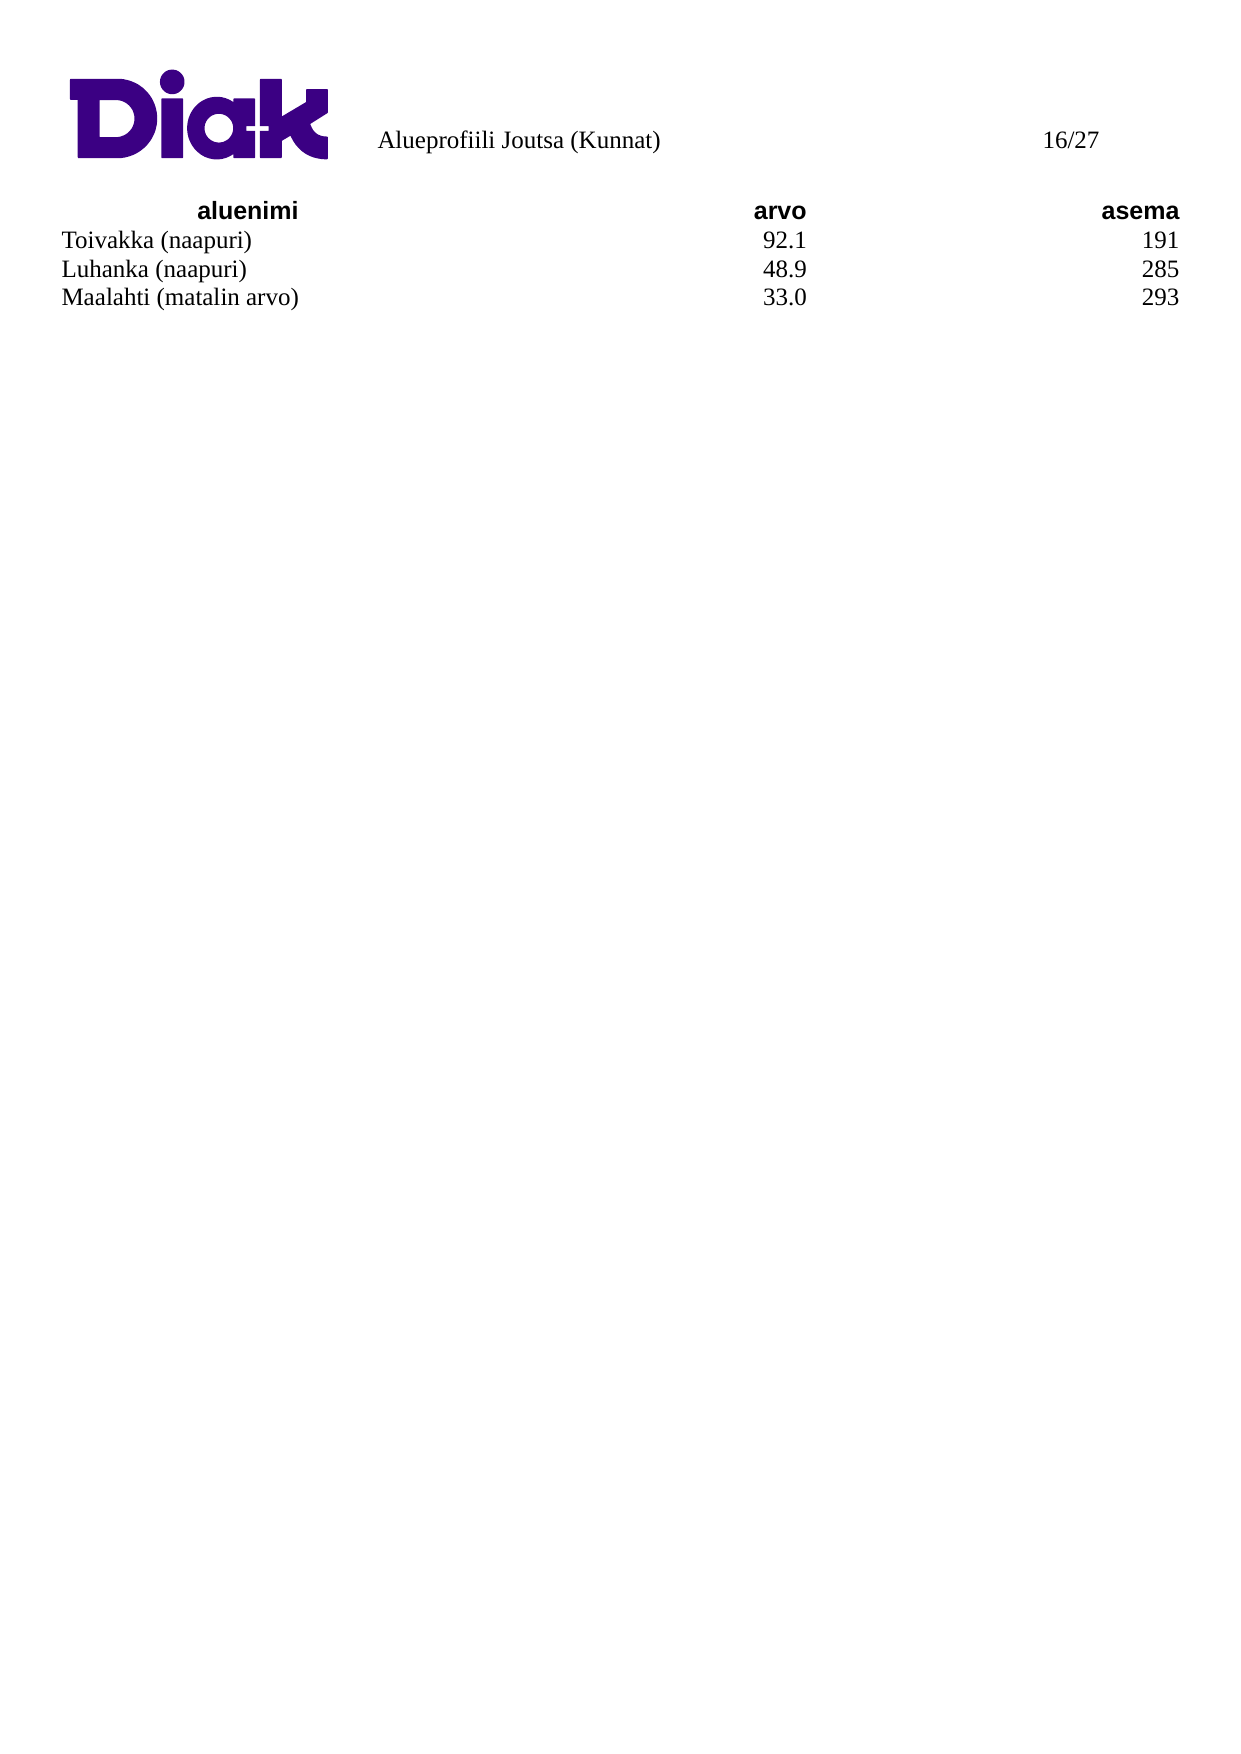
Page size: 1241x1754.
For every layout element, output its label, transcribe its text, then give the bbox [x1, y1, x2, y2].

table_cell 33.0 [434, 283, 806, 311]
table_cell 285 [806, 254, 1179, 282]
table_cell Toivakka (naapuri) [61, 225, 434, 254]
table_header arvo [434, 196, 806, 225]
table_cell 293 [806, 283, 1179, 311]
table_cell 191 [806, 225, 1179, 254]
table_header asema [806, 196, 1179, 225]
table_header aluenimi [61, 196, 434, 225]
table_cell Luhanka (naapuri) [61, 254, 434, 282]
table_cell 48.9 [434, 254, 806, 282]
table_cell Maalahti (matalin arvo) [61, 283, 434, 311]
table_cell 92.1 [434, 225, 806, 254]
